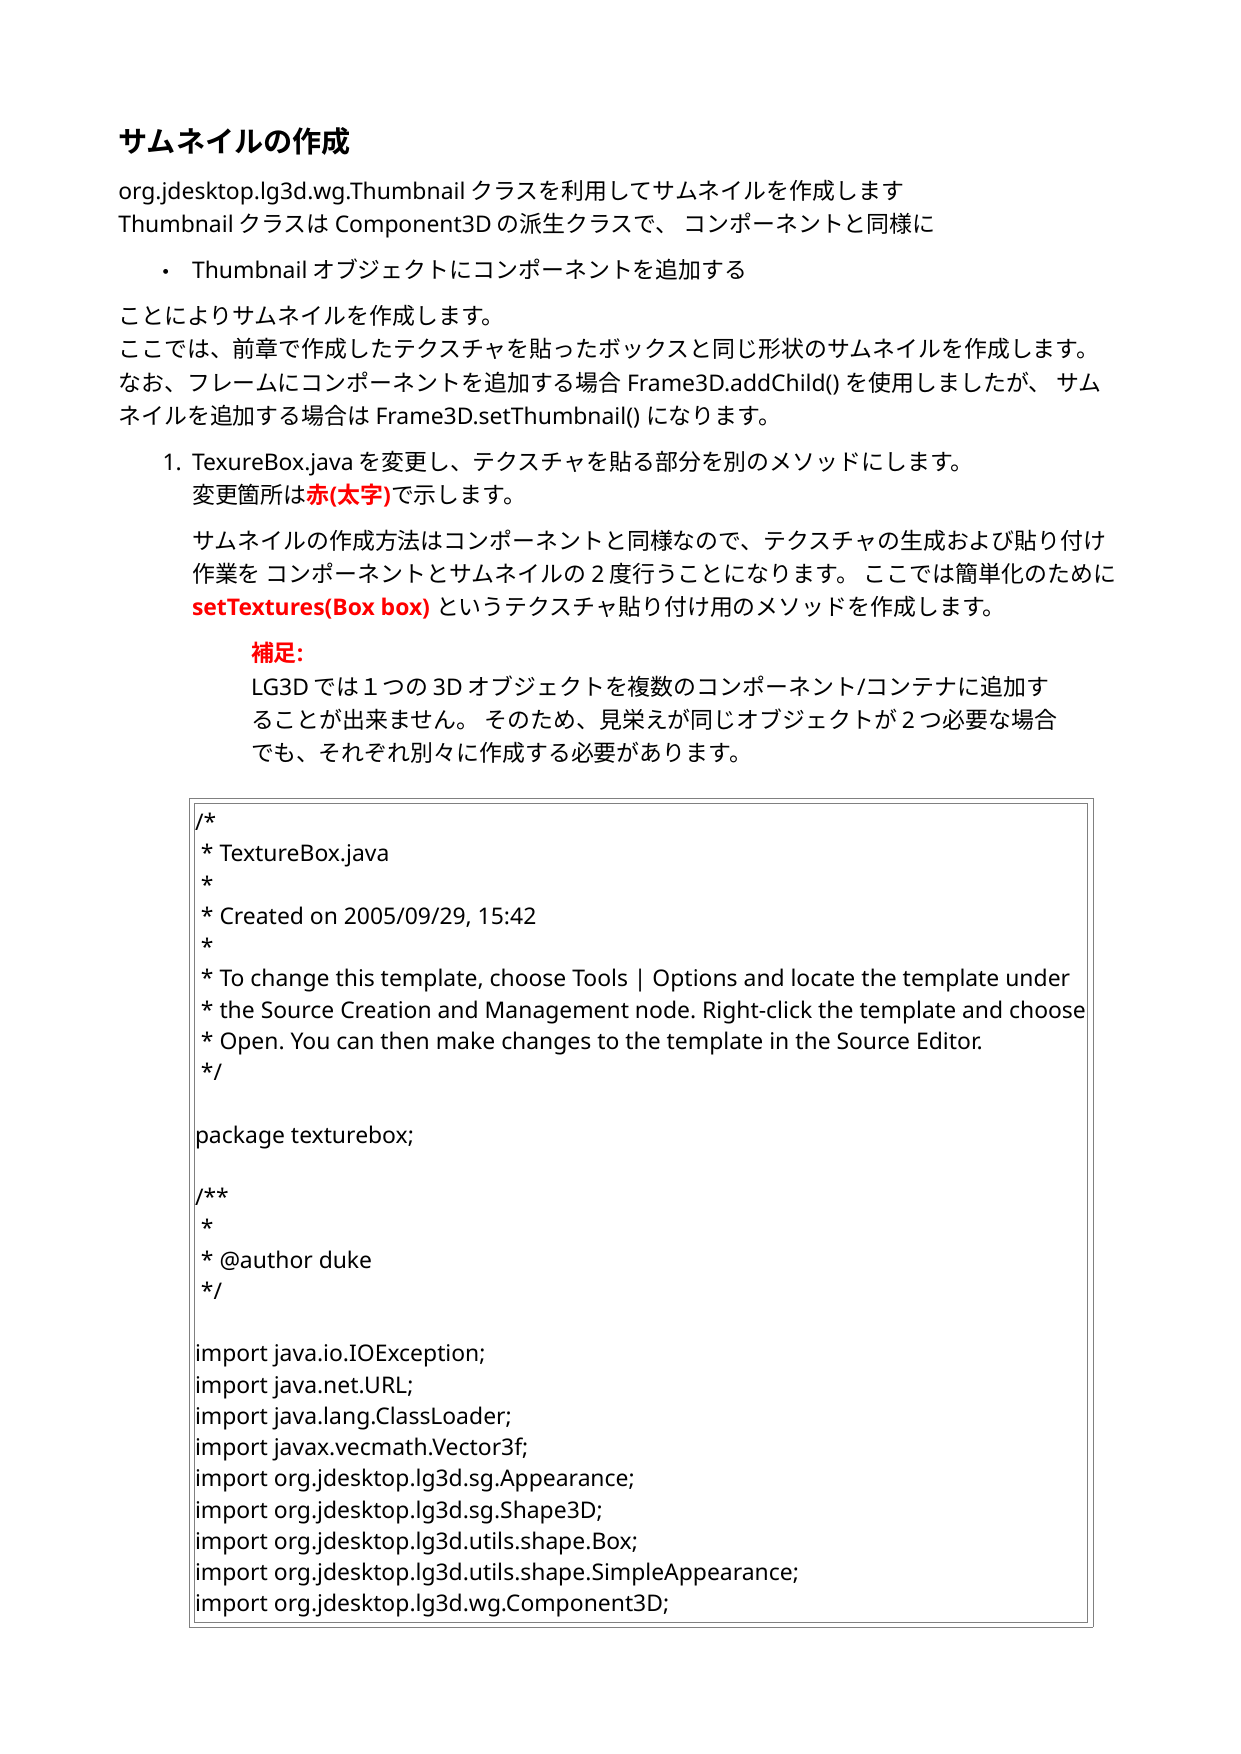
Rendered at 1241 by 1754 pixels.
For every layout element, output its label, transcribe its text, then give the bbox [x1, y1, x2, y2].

text ことによりサムネイルを作成します。 ここでは、前章で作成したテクスチャを貼ったボックスと同じ形状のサムネイルを作成します。 なお、フレームにコンポーネントを追加する場合 Frame3D.addChild() を使用しましたが、 サムネイルを追加する場合は Frame3D.setThumbnail() になります。 [118, 298, 1122, 431]
list TexureBox.javaを変更し、テクスチャを貼る部分を別のメソッドにします。 変更箇所は赤(太字)で示します。 [162, 443, 1122, 510]
text org.jdesktop.lg3d.wg.Thumbnailクラスを利用してサムネイルを作成します Thumbnailクラスは Component3Dの派生クラスで、 コンポーネントと同様に [118, 173, 1122, 239]
list 補足: LG3Dでは１つの3Dオブジェクトを複数のコンポーネント/コンテナに追加することが出来ません。 そのため、見栄えが同じオブジェクトが2つ必要な場合でも、それぞれ別々に作成する必要があります。 [221, 635, 1063, 768]
list Thumbnailオブジェクトにコンポーネントを追加する [162, 252, 1122, 285]
subtitle サムネイルの作成 [118, 118, 1122, 160]
list サムネイルの作成方法はコンポーネントと同様なので、テクスチャの生成および貼り付け作業を コンポーネントとサムネイルの 2度行うことになります。 ここでは簡単化のために setTextures(Box box) というテクスチャ貼り付け用のメソッドを作成します。 [162, 523, 1122, 623]
table_header /* * TextureBox.java * * Created on 2005/09/29, 15:42 * * To change this template, choose Tools | Options and locate the template under * the Source Creation and Management node. Right-click the template and choose * Open. You can then make changes to the template in the Source Editor. */ package texturebox; /** * * @author duke */ import java.io.IOException; import java.net.URL; import java.lang.ClassLoader; import javax.vecmath.Vector3f; import org.jdesktop.lg3d.sg.Appearance; import org.jdesktop.lg3d.sg.Shape3D; import org.jdesktop.lg3d.utils.shape.Box; import org.jdesktop.lg3d.utils.shape.SimpleAppearance; import org.jdesktop.lg3d.wg.Component3D; [192, 799, 1090, 1622]
